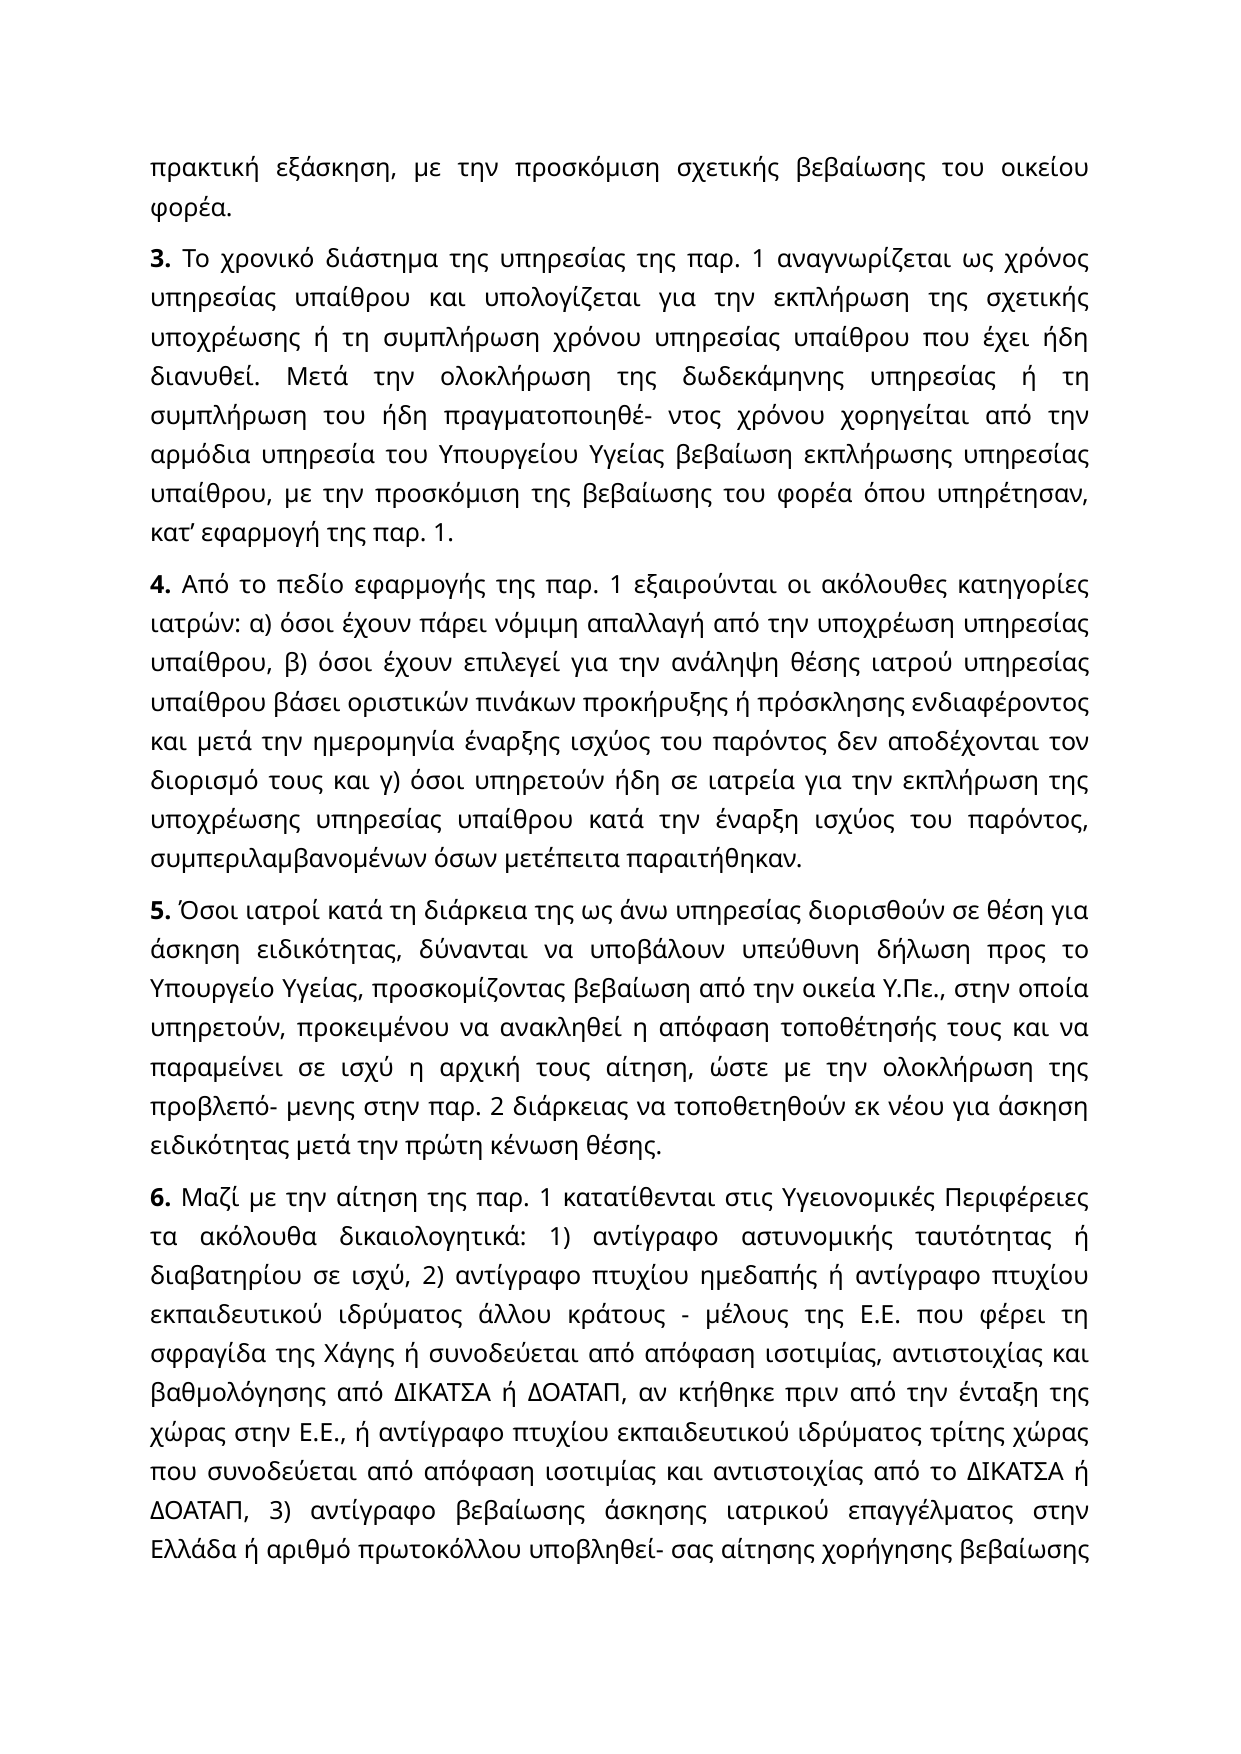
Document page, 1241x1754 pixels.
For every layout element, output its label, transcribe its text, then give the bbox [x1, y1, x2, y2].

text πρακτική εξάσκηση, με την προσκόμιση σχετικής βεβαίωσης του οικείου φορέα. [150, 150, 1090, 223]
text 5. Όσοι ιατροί κατά τη διάρκεια της ως άνω υπηρεσίας διορισθούν σε θέση για άσκηση ειδικότητας, δύνανται να υποβάλουν υπεύθυνη δήλωση προς το Υπουργείο Υγείας, προσκομίζοντας βεβαίωση από την οικεία Υ.Πε., στην οποία υπηρετούν, προκειμένου να ανακληθεί η απόφαση τοποθέτησής τους και να παραμείνει σε ισχύ η αρχική τους αίτηση, ώστε με την ολοκλήρωση της προβλεπό- μενης στην παρ. 2 διάρκειας να τοποθετηθούν εκ νέου για άσκηση ειδικότητας μετά την πρώτη κένωση θέσης. [150, 892, 1090, 1162]
text 3. Το χρονικό διάστημα της υπηρεσίας της παρ. 1 αναγνωρίζεται ως χρόνος υπηρεσίας υπαίθρου και υπολογίζεται για την εκπλήρωση της σχετικής υποχρέωσης ή τη συμπλήρωση χρόνου υπηρεσίας υπαίθρου που έχει ήδη διανυθεί. Μετά την ολοκλήρωση της δωδεκάμηνης υπηρεσίας ή τη συμπλήρωση του ήδη πραγματοποιηθέ- ντος χρόνου χορηγείται από την αρμόδια υπηρεσία του Υπουργείου Υγείας βεβαίωση εκπλήρωσης υπηρεσίας υπαίθρου, με την προσκόμιση της βεβαίωσης του φορέα όπου υπηρέτησαν, κατ’ εφαρμογή της παρ. 1. [150, 241, 1090, 549]
text 6. Μαζί με την αίτηση της παρ. 1 κατατίθενται στις Υγειονομικές Περιφέρειες τα ακόλουθα δικαιολογητικά: 1) αντίγραφο αστυνομικής ταυτότητας ή διαβατηρίου σε ισχύ, 2) αντίγραφο πτυχίου ημεδαπής ή αντίγραφο πτυχίου εκπαιδευτικού ιδρύματος άλλου κράτους - μέλους της Ε.Ε. που φέρει τη σφραγίδα της Χάγης ή συνοδεύεται από απόφαση ισοτιμίας, αντιστοιχίας και βαθμολόγησης από ΔΙΚΑΤΣΑ ή ΔΟΑΤΑΠ, αν κτήθηκε πριν από την ένταξη της χώρας στην Ε.Ε., ή αντίγραφο πτυχίου εκπαιδευτικού ιδρύματος τρίτης χώρας που συνοδεύεται από απόφαση ισοτιμίας και αντιστοιχίας από το ΔΙΚΑΤΣΑ ή ΔΟΑΤΑΠ, 3) αντίγραφο βεβαίωσης άσκησης ιατρικού επαγγέλματος στην Ελλάδα ή αριθμό πρωτοκόλλου υποβληθεί- σας αίτησης χορήγησης βεβαίωσης [150, 1179, 1090, 1566]
text 4. Από το πεδίο εφαρμογής της παρ. 1 εξαιρούνται οι ακόλουθες κατηγορίες ιατρών: α) όσοι έχουν πάρει νόμιμη απαλλαγή από την υποχρέωση υπηρεσίας υπαίθρου, β) όσοι έχουν επιλεγεί για την ανάληψη θέσης ιατρού υπηρεσίας υπαίθρου βάσει οριστικών πινάκων προκήρυξης ή πρόσκλησης ενδιαφέροντος και μετά την ημερομηνία έναρξης ισχύος του παρόντος δεν αποδέχονται τον διορισμό τους και γ) όσοι υπηρετούν ήδη σε ιατρεία για την εκπλήρωση της υποχρέωσης υπηρεσίας υπαίθρου κατά την έναρξη ισχύος του παρόντος, συμπεριλαμβανομένων όσων μετέπειτα παραιτήθηκαν. [150, 567, 1090, 875]
